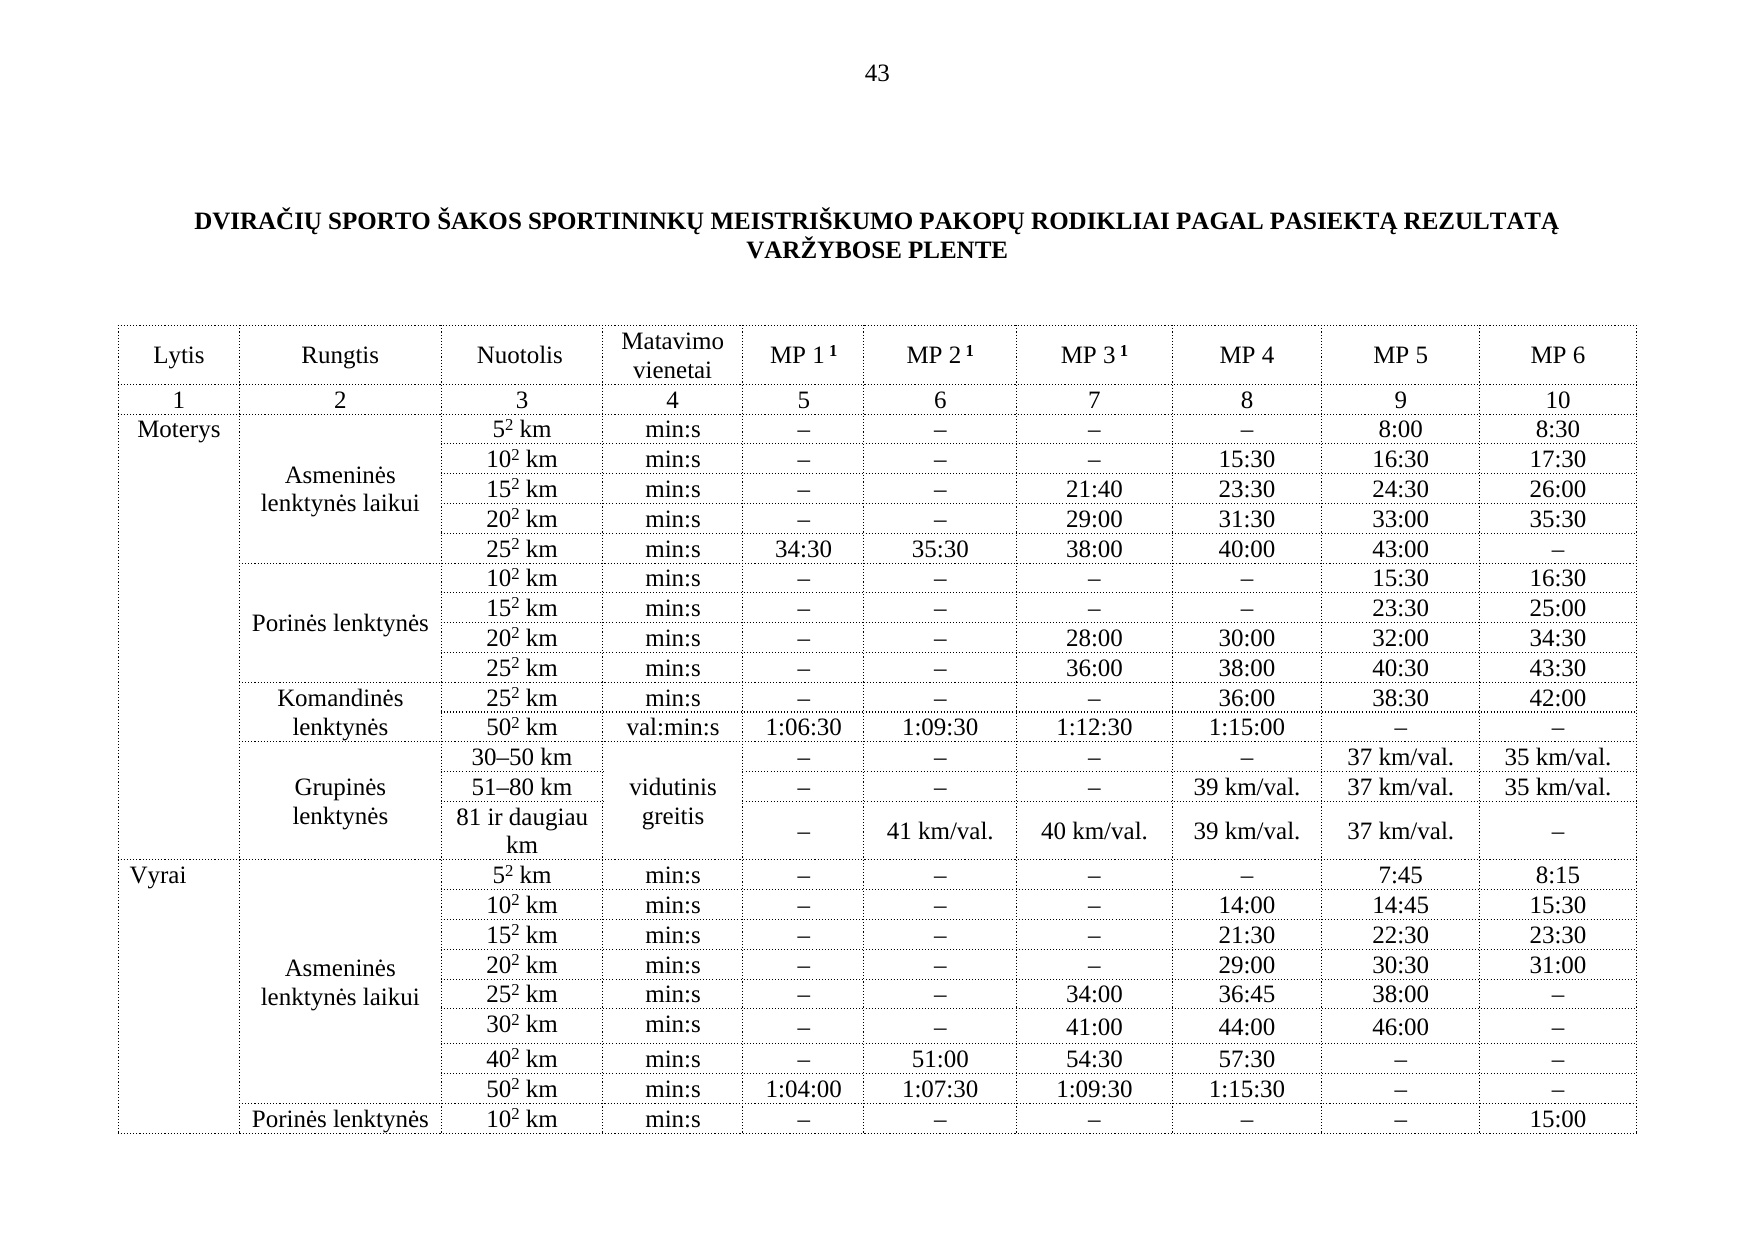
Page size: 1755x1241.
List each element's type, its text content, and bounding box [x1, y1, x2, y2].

table_cell min:s [603, 443, 743, 473]
table_cell 16:30 [1480, 563, 1636, 592]
table_cell – [864, 741, 1016, 771]
table_cell – [1321, 1073, 1480, 1103]
table_cell 17:30 [1480, 443, 1636, 473]
table_cell 34:30 [743, 533, 864, 562]
table_cell 102 km [441, 443, 603, 473]
table_cell – [1172, 741, 1321, 771]
table_cell – [864, 503, 1016, 533]
table_cell min:s [603, 563, 743, 592]
table_cell – [743, 563, 864, 592]
table_cell – [1016, 919, 1172, 949]
table_cell – [864, 919, 1016, 949]
table_cell – [1172, 859, 1321, 889]
table_cell 1:04:00 [743, 1073, 864, 1103]
table_cell – [1016, 1103, 1172, 1133]
table_cell 31:00 [1480, 949, 1636, 978]
table_cell – [743, 741, 864, 771]
table_cell 16:30 [1321, 443, 1480, 473]
table_cell – [1016, 889, 1172, 919]
table_cell 6 [864, 384, 1016, 413]
table_cell – [864, 682, 1016, 711]
table_cell min:s [603, 414, 743, 443]
table_cell 152 km [441, 592, 603, 622]
table_cell 202 km [441, 622, 603, 652]
table_cell – [743, 919, 864, 949]
table_cell – [1480, 533, 1636, 562]
table_cell 252 km [441, 682, 603, 711]
table_header Lytis [118, 325, 239, 384]
table_cell 40:30 [1321, 652, 1480, 682]
table_header Rungtis [239, 325, 441, 384]
table_cell – [743, 859, 864, 889]
table_cell 26:00 [1480, 473, 1636, 503]
table_cell – [864, 889, 1016, 919]
table_cell – [864, 652, 1016, 682]
table_cell 43:30 [1480, 652, 1636, 682]
table_cell 8:00 [1321, 414, 1480, 443]
table_cell 57:30 [1172, 1043, 1321, 1073]
table_cell 44:00 [1172, 1008, 1321, 1043]
table_header MP 1 1 [743, 325, 864, 384]
table_cell – [864, 473, 1016, 503]
table_cell 36:00 [1016, 652, 1172, 682]
table_cell 4 [603, 384, 743, 413]
table_cell – [743, 652, 864, 682]
table_cell 54:30 [1016, 1043, 1172, 1073]
table_cell 41 km/val. [864, 801, 1016, 859]
table_cell – [743, 592, 864, 622]
table_cell 8:30 [1480, 414, 1636, 443]
table_cell min:s [603, 533, 743, 562]
table_cell 52 km [441, 414, 603, 443]
table_cell 39 km/val. [1172, 771, 1321, 801]
table_cell 10 [1480, 384, 1636, 413]
table_cell – [864, 622, 1016, 652]
table_cell 202 km [441, 503, 603, 533]
table_cell – [1480, 711, 1636, 741]
table_cell 37 km/val. [1321, 771, 1480, 801]
table_cell vidutinis greitis [603, 741, 743, 859]
table_cell min:s [603, 652, 743, 682]
table_cell 29:00 [1172, 949, 1321, 978]
table_cell – [1321, 711, 1480, 741]
table_cell 51–80 km [441, 771, 603, 801]
table_cell 43:00 [1321, 533, 1480, 562]
table_cell 1:12:30 [1016, 711, 1172, 741]
table_cell – [864, 979, 1016, 1008]
table_cell min:s [603, 889, 743, 919]
table_cell 33:00 [1321, 503, 1480, 533]
table_cell 22:30 [1321, 919, 1480, 949]
table_cell 30:30 [1321, 949, 1480, 978]
table_cell 21:40 [1016, 473, 1172, 503]
table_cell 46:00 [1321, 1008, 1480, 1043]
table_cell – [864, 949, 1016, 978]
table_cell 37 km/val. [1321, 801, 1480, 859]
table_header MP 3 1 [1016, 325, 1172, 384]
table_cell – [1016, 771, 1172, 801]
table_cell – [1321, 1103, 1480, 1133]
table_cell 302 km [441, 1008, 603, 1043]
table_cell 252 km [441, 652, 603, 682]
table_cell 52 km [441, 859, 603, 889]
table_cell 2 [239, 384, 441, 413]
table_cell 51:00 [864, 1043, 1016, 1073]
table_cell 38:00 [1321, 979, 1480, 1008]
table_cell 25:00 [1480, 592, 1636, 622]
table_header MP 6 [1480, 325, 1636, 384]
table_cell – [864, 563, 1016, 592]
table_cell – [1172, 1103, 1321, 1133]
table_cell – [743, 443, 864, 473]
table_cell 252 km [441, 533, 603, 562]
table_cell val:min:s [603, 711, 743, 741]
table_cell min:s [603, 622, 743, 652]
table_cell min:s [603, 682, 743, 711]
table_cell 32:00 [1321, 622, 1480, 652]
table_cell 14:00 [1172, 889, 1321, 919]
table_cell 30–50 km [441, 741, 603, 771]
table_cell Porinės lenktynės [239, 563, 441, 682]
table_cell – [1480, 979, 1636, 1008]
table_cell – [1480, 1043, 1636, 1073]
table_cell 5 [743, 384, 864, 413]
table_cell – [743, 801, 864, 859]
table_cell 1 [118, 384, 239, 413]
table_cell 14:45 [1321, 889, 1480, 919]
table_cell min:s [603, 1043, 743, 1073]
table_cell 7:45 [1321, 859, 1480, 889]
table_cell Asmeninės lenktynės laikui [239, 859, 441, 1103]
table_cell – [1016, 563, 1172, 592]
table_cell – [743, 414, 864, 443]
table_cell 30:00 [1172, 622, 1321, 652]
table_cell – [864, 859, 1016, 889]
table_cell 38:30 [1321, 682, 1480, 711]
table_cell – [743, 771, 864, 801]
table_cell Vyrai [118, 859, 239, 1133]
table_cell 39 km/val. [1172, 801, 1321, 859]
table_cell 1:06:30 [743, 711, 864, 741]
table_cell 15:30 [1172, 443, 1321, 473]
table_cell 1:15:30 [1172, 1073, 1321, 1103]
table_cell – [743, 682, 864, 711]
table_cell 40 km/val. [1016, 801, 1172, 859]
table_cell min:s [603, 919, 743, 949]
table_cell – [1172, 592, 1321, 622]
table_cell 36:00 [1172, 682, 1321, 711]
table_cell 23:30 [1172, 473, 1321, 503]
table_cell – [1016, 682, 1172, 711]
table_cell 34:30 [1480, 622, 1636, 652]
table_cell min:s [603, 503, 743, 533]
table_cell Asmeninės lenktynės laikui [239, 414, 441, 562]
table_cell 3 [441, 384, 603, 413]
table_cell 1:07:30 [864, 1073, 1016, 1103]
table_cell – [864, 1008, 1016, 1043]
table_cell 502 km [441, 711, 603, 741]
table_header Nuotolis [441, 325, 603, 384]
table_cell 1:15:00 [1172, 711, 1321, 741]
table_cell 38:00 [1016, 533, 1172, 562]
table_cell 102 km [441, 1103, 603, 1133]
table_cell – [1172, 414, 1321, 443]
table_cell 23:30 [1321, 592, 1480, 622]
table_cell – [743, 473, 864, 503]
table_cell 37 km/val. [1321, 741, 1480, 771]
table_cell 29:00 [1016, 503, 1172, 533]
table_cell – [1016, 443, 1172, 473]
table_cell – [743, 979, 864, 1008]
table_cell 41:00 [1016, 1008, 1172, 1043]
table_cell Komandinės lenktynės [239, 682, 441, 741]
table_cell – [864, 443, 1016, 473]
table_header MP 2 1 [864, 325, 1016, 384]
table_cell – [864, 414, 1016, 443]
table_cell min:s [603, 592, 743, 622]
table_cell – [864, 1103, 1016, 1133]
table_cell 15:00 [1480, 1103, 1636, 1133]
table_cell 36:45 [1172, 979, 1321, 1008]
table_cell 23:30 [1480, 919, 1636, 949]
table_cell 24:30 [1321, 473, 1480, 503]
table_cell – [1016, 741, 1172, 771]
table_cell – [1016, 592, 1172, 622]
table_cell – [1172, 563, 1321, 592]
table_cell – [1480, 1073, 1636, 1103]
table_cell min:s [603, 979, 743, 1008]
table_cell 1:09:30 [864, 711, 1016, 741]
table_cell – [1480, 1008, 1636, 1043]
table_cell 8 [1172, 384, 1321, 413]
table_cell 40:00 [1172, 533, 1321, 562]
table_cell – [743, 949, 864, 978]
table_cell 202 km [441, 949, 603, 978]
table_cell – [743, 889, 864, 919]
table_cell – [1321, 1043, 1480, 1073]
table_cell 102 km [441, 889, 603, 919]
text DVIRAČIŲ SPORTO ŠAKOS SPORTININKŲ MEISTRIŠKUMO PAKOPŲ RODIKLIAI PAGAL PASIEKTĄ REZULTATĄ VARŽYBOSE PLENTE [118, 206, 1636, 263]
table_cell min:s [603, 1103, 743, 1133]
table_cell 15:30 [1321, 563, 1480, 592]
table_cell – [1016, 414, 1172, 443]
table_cell 252 km [441, 979, 603, 1008]
table_cell – [864, 771, 1016, 801]
table_cell min:s [603, 859, 743, 889]
table_cell 9 [1321, 384, 1480, 413]
table_cell min:s [603, 949, 743, 978]
table_cell 28:00 [1016, 622, 1172, 652]
table_cell Moterys [118, 414, 239, 859]
table_cell min:s [603, 1073, 743, 1103]
table_cell Grupinės lenktynės [239, 741, 441, 859]
table_cell – [1016, 859, 1172, 889]
table_cell – [864, 592, 1016, 622]
table_cell – [1480, 801, 1636, 859]
table_cell min:s [603, 473, 743, 503]
table_cell 35:30 [1480, 503, 1636, 533]
table_cell 38:00 [1172, 652, 1321, 682]
table_cell 402 km [441, 1043, 603, 1073]
table_cell 81 ir daugiau km [441, 801, 603, 859]
table_cell Porinės lenktynės [239, 1103, 441, 1133]
table_cell – [743, 1008, 864, 1043]
table_header MP 5 [1321, 325, 1480, 384]
table_cell – [743, 622, 864, 652]
table_cell 7 [1016, 384, 1172, 413]
table_header Matavimo vienetai [603, 325, 743, 384]
table_cell 502 km [441, 1073, 603, 1103]
table_cell 31:30 [1172, 503, 1321, 533]
table_cell 35 km/val. [1480, 741, 1636, 771]
table_cell 102 km [441, 563, 603, 592]
table_cell 35 km/val. [1480, 771, 1636, 801]
table_header MP 4 [1172, 325, 1321, 384]
table_cell 152 km [441, 919, 603, 949]
table_cell 152 km [441, 473, 603, 503]
table_cell – [743, 1103, 864, 1133]
table_cell 1:09:30 [1016, 1073, 1172, 1103]
table_cell 21:30 [1172, 919, 1321, 949]
table_cell – [743, 1043, 864, 1073]
table_cell 15:30 [1480, 889, 1636, 919]
table_cell min:s [603, 1008, 743, 1043]
table_cell 35:30 [864, 533, 1016, 562]
table_cell – [743, 503, 864, 533]
table_cell 42:00 [1480, 682, 1636, 711]
table_cell 8:15 [1480, 859, 1636, 889]
table_cell 34:00 [1016, 979, 1172, 1008]
table_cell – [1016, 949, 1172, 978]
